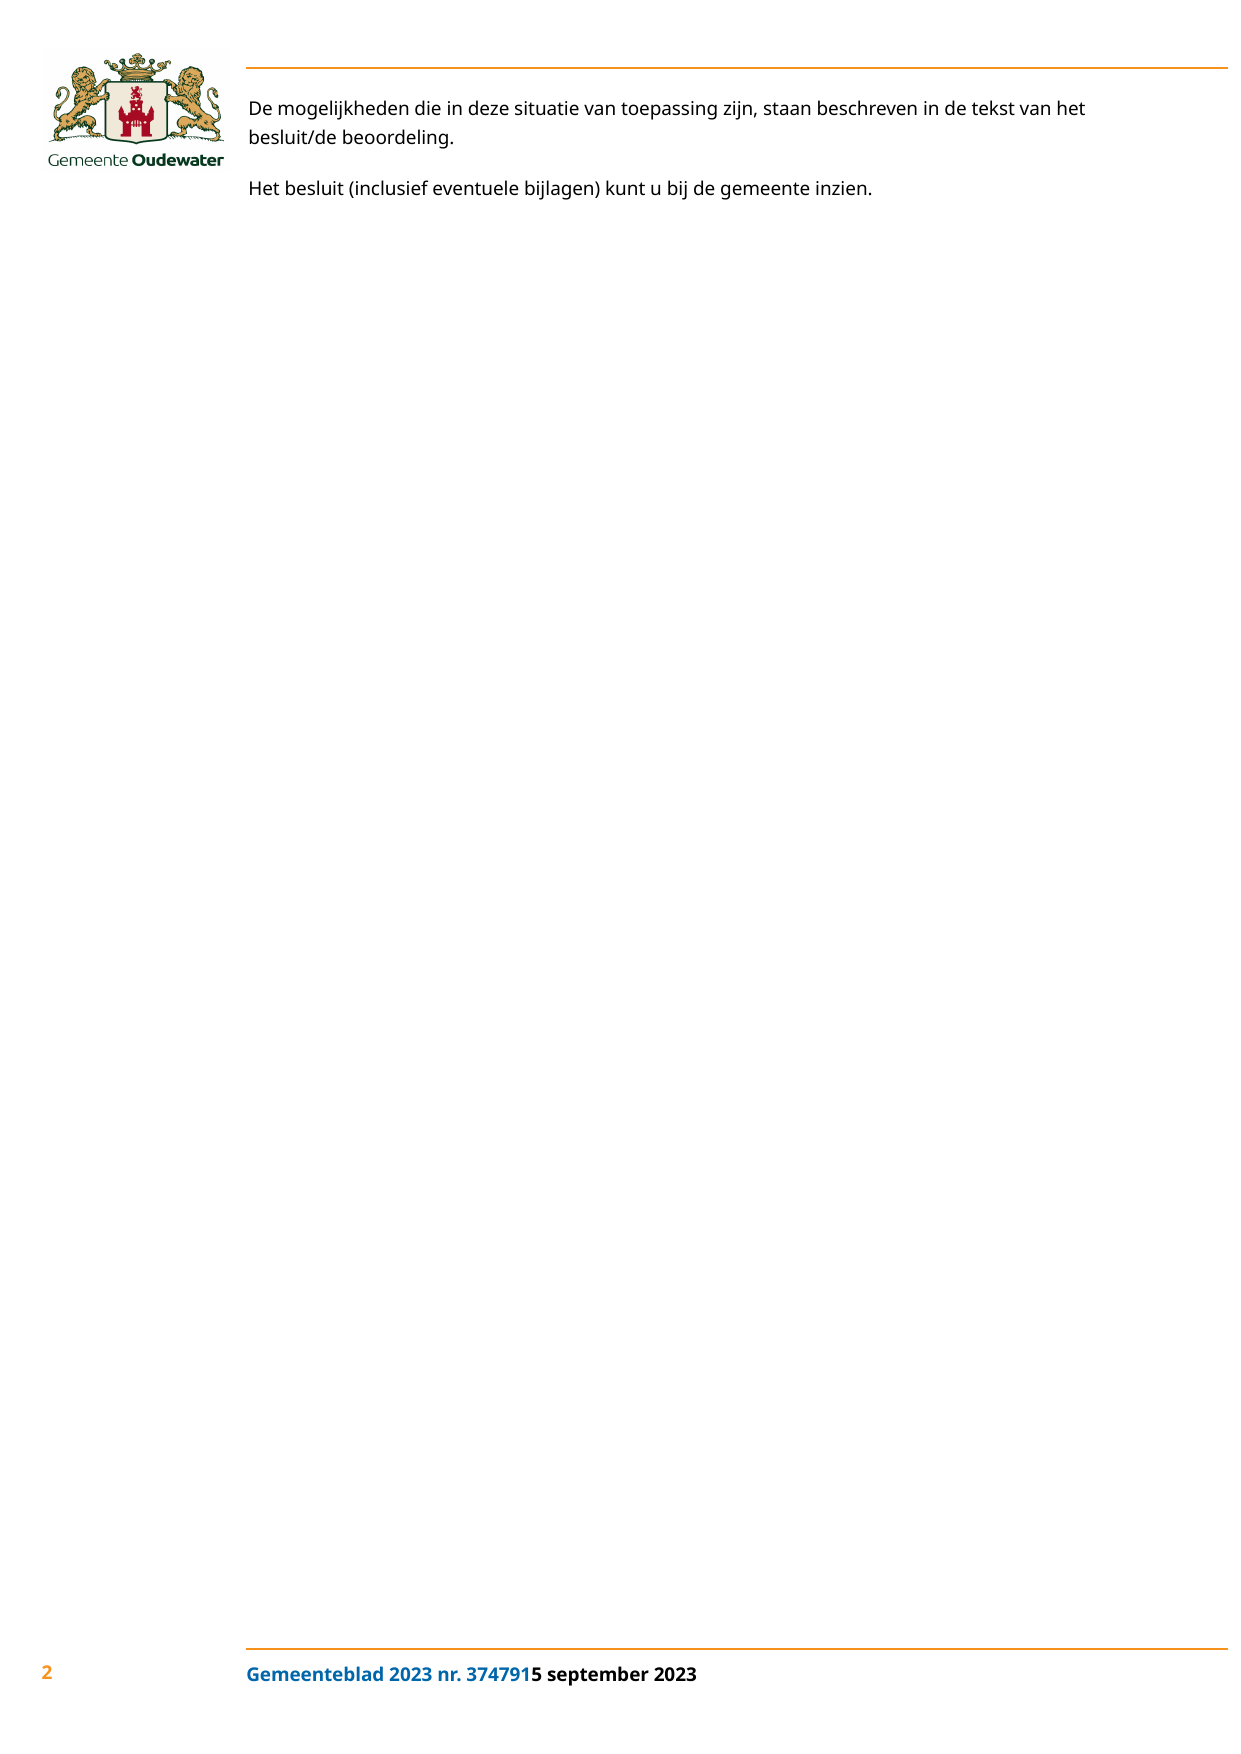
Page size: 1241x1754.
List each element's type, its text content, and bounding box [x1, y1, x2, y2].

text Het besluit (inclusief eventuele bijlagen) kunt u bij de gemeente inzien. [248, 175, 1152, 201]
picture [41, 47, 231, 172]
text De mogelijkheden die in deze situatie van toepassing zijn, staan beschreven in de tekst van het besluit/de beoordeling. [248, 95, 1152, 150]
